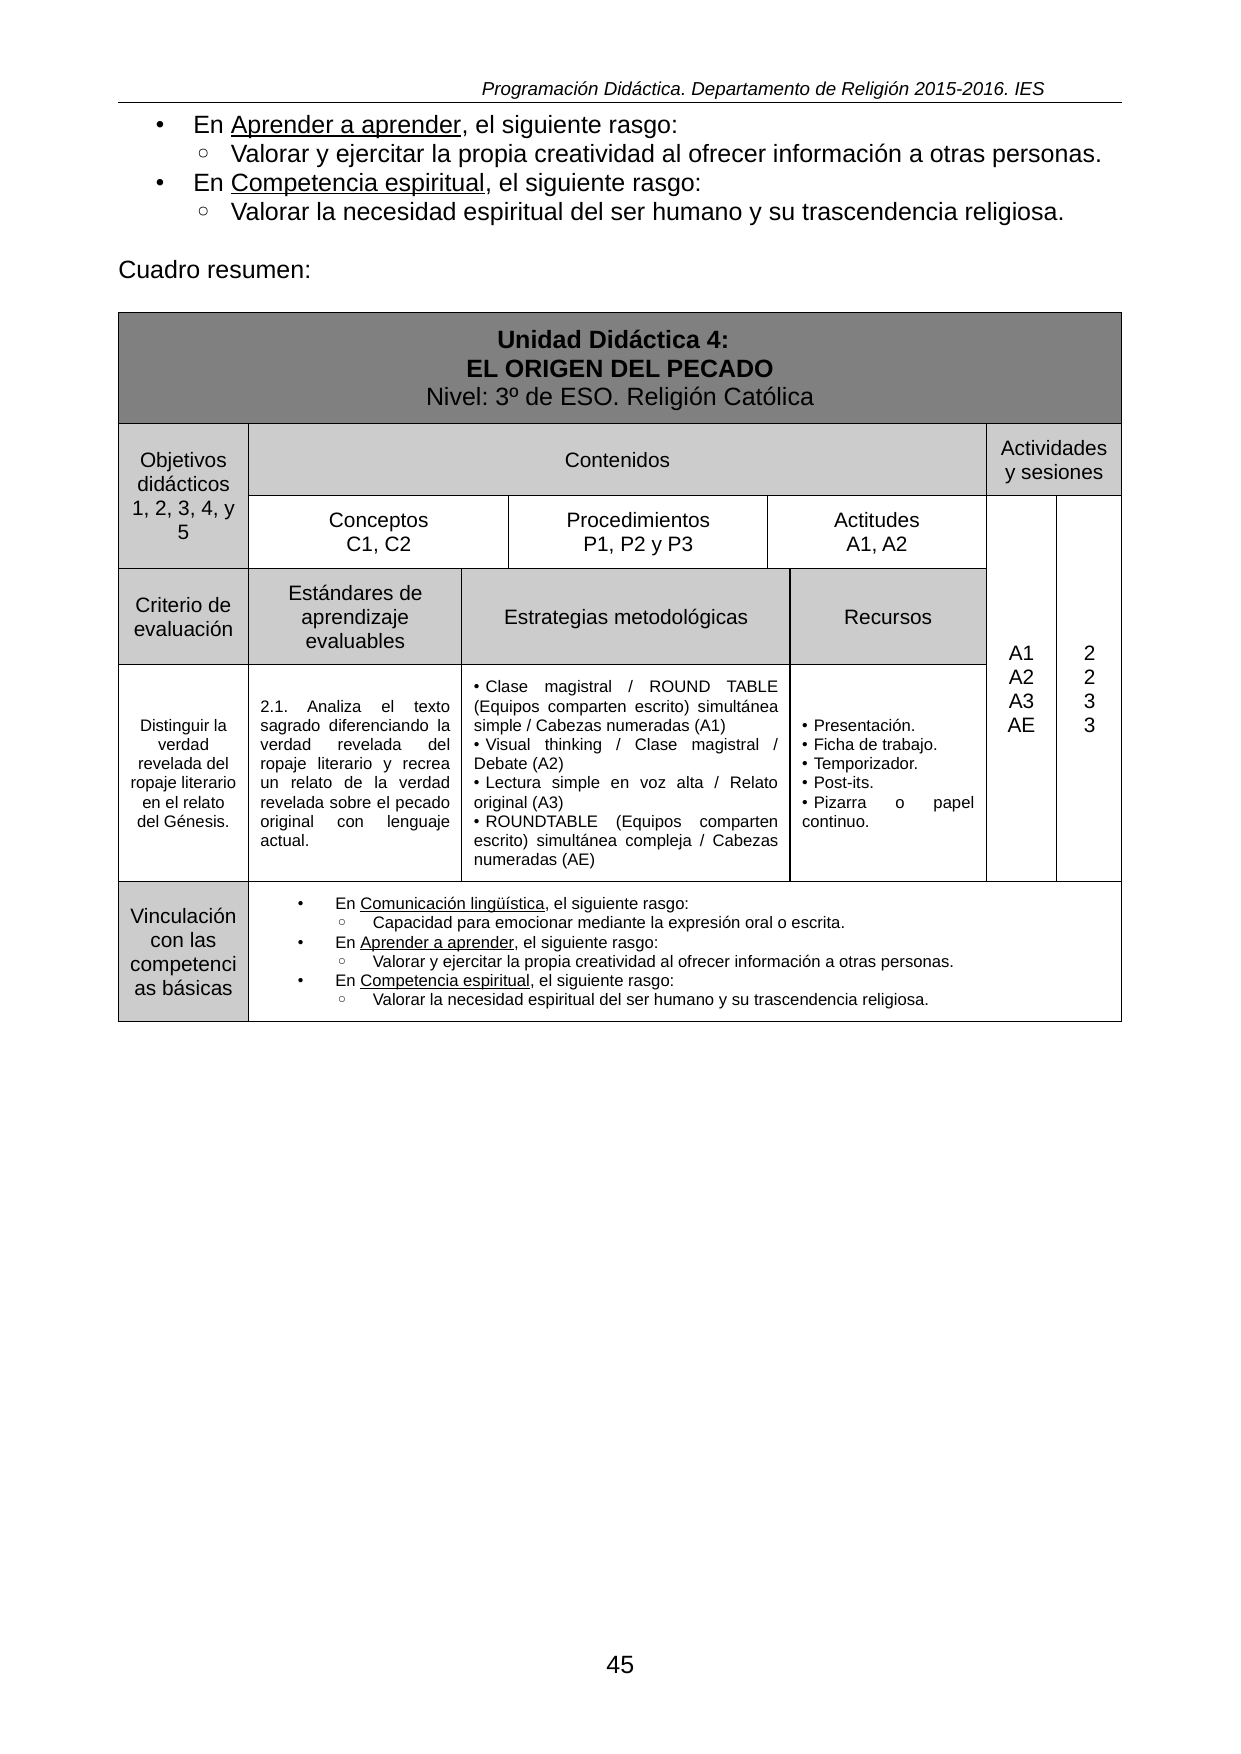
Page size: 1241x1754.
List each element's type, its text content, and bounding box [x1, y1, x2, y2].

table_cell En Comunicación lingüística, el siguiente rasgo: Capacidad para emocionar mediante la expresión oral o escrita. En Aprender a aprender, el siguiente rasgo: Valorar y ejercitar la propia creatividad al ofrecer información a otras personas. En Competencia espiritual, el siguiente rasgo: Valorar la necesidad espiritual del ser humano y su trascendencia religiosa. [249, 882, 1121, 1021]
table_cell Recursos [791, 569, 986, 664]
list En Aprender a aprender, el siguiente rasgo: [156, 110, 1122, 139]
table_cell Objetivos didácticos 1, 2, 3, 4, y 5 [119, 424, 248, 568]
list En Competencia espiritual, el siguiente rasgo: [156, 168, 1122, 197]
list Valorar la necesidad espiritual del ser humano y su trascendencia religiosa. [193, 197, 1122, 226]
table_cell A1 A2 A3 AE [987, 496, 1056, 881]
table_cell Procedimientos P1, P2 y P3 [509, 496, 767, 568]
table_cell Actividades y sesiones [987, 424, 1121, 495]
table_cell Clase magistral / ROUND TABLE (Equipos comparten escrito) simultánea simple / Cabezas numeradas (A1) Visual thinking / Clase magistral / Debate (A2) Lectura simple en voz alta / Relato original (A3) ROUNDTABLE (Equipos comparten escrito) simultánea compleja / Cabezas numeradas (AE) [462, 665, 789, 881]
table_cell 2.1. Analiza el texto sagrado diferenciando la verdad revelada del ropaje literario y recrea un relato de la verdad revelada sobre el pecado original con lenguaje actual. [249, 665, 461, 881]
table_cell Estrategias metodológicas [462, 569, 789, 664]
table_cell Estándares de aprendizaje evaluables [249, 569, 461, 664]
table_cell Contenidos [249, 424, 986, 495]
list Valorar y ejercitar la propia creatividad al ofrecer información a otras personas. [193, 139, 1122, 168]
table_cell Presentación. Ficha de trabajo. Temporizador. Post-its. Pizarra o papel continuo. [791, 665, 986, 881]
table_cell Vinculación con las competencias básicas [119, 882, 248, 1021]
table_header Unidad Didáctica 4: EL ORIGEN DEL PECADO Nivel: 3º de ESO. Religión Católica [119, 313, 1121, 423]
text Cuadro resumen: [118, 254, 1122, 283]
table_cell Conceptos C1, C2 [249, 496, 508, 568]
table_cell Actitudes A1, A2 [768, 496, 986, 568]
table_cell Criterio de evaluación [119, 569, 248, 664]
table_cell Distinguir la verdad revelada del ropaje literario en el relato del Génesis. [119, 665, 248, 881]
table_cell 2 2 3 3 [1057, 496, 1121, 881]
